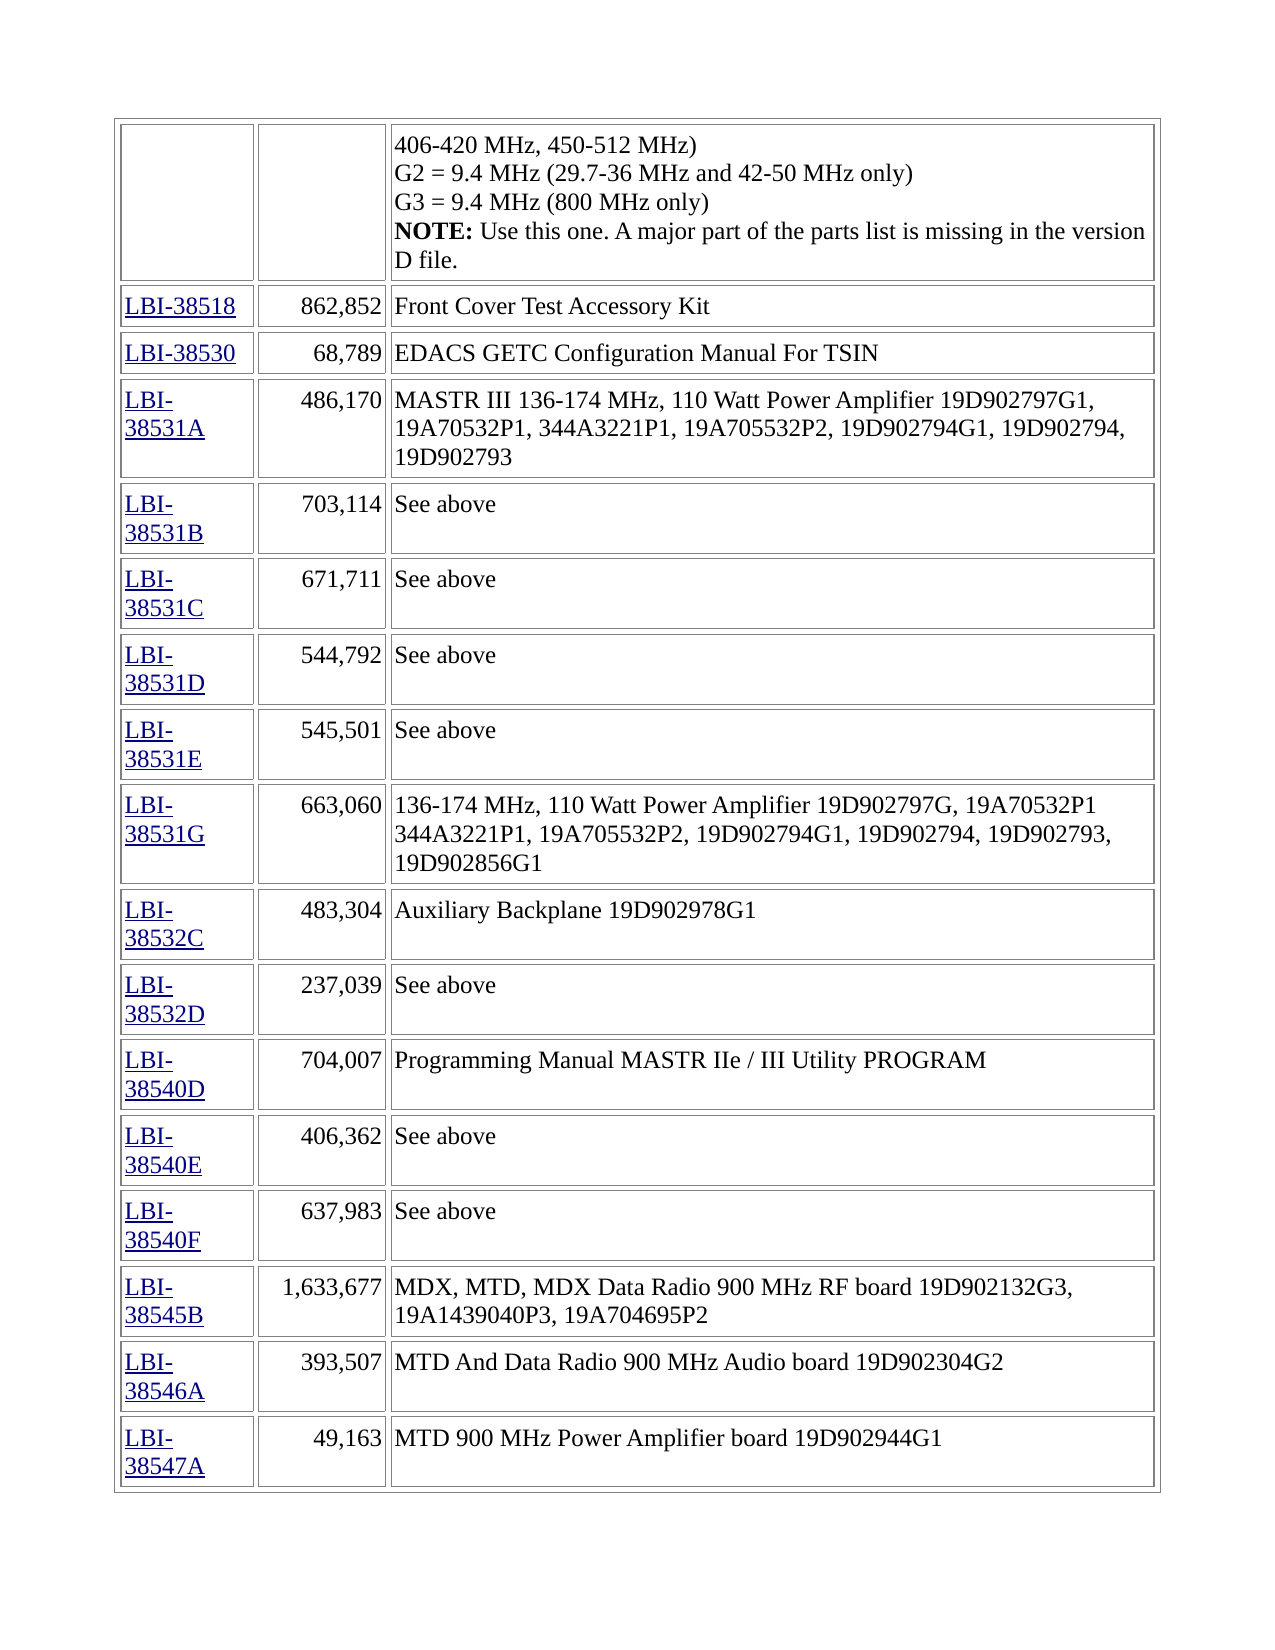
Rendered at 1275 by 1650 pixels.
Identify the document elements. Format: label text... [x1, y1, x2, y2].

table_cell 704,007 [255, 1034, 388, 1109]
table_cell 671,711 [255, 553, 388, 628]
table_cell LBI-38531D [118, 628, 255, 703]
table_cell LBI-38532C [118, 883, 255, 958]
table_cell 544,792 [255, 628, 388, 703]
table_cell LBI-38531G [118, 779, 255, 883]
table_cell LBI-38545B [118, 1260, 255, 1336]
table_cell EDACS GETC Configuration Manual For TSIN [388, 326, 1157, 373]
table_cell See above [388, 553, 1157, 628]
table_cell [118, 119, 255, 280]
table_cell LBI-38518 [118, 280, 255, 326]
table_cell LBI-38531C [118, 553, 255, 628]
table_cell 393,507 [255, 1336, 388, 1411]
table_cell See above [388, 628, 1157, 703]
table_cell MDX, MTD, MDX Data Radio 900 MHz RF board 19D902132G3, 19A1439040P3, 19A704695P2 [388, 1260, 1157, 1336]
table_cell 49,163 [255, 1411, 388, 1486]
table_cell 703,114 [255, 477, 388, 553]
table_cell LBI-38531A [118, 373, 255, 477]
table_cell 1,633,677 [255, 1260, 388, 1336]
table_cell LBI-38531B [118, 477, 255, 553]
table_cell 136-174 MHz, 110 Watt Power Amplifier 19D902797G, 19A70532P1 344A3221P1, 19A705532P2, 19D902794G1, 19D902794, 19D902793, 19D902856G1 [388, 779, 1157, 883]
table_cell See above [388, 1109, 1157, 1185]
table_cell MTD And Data Radio 900 MHz Audio board 19D902304G2 [388, 1336, 1157, 1411]
table_cell 545,501 [255, 704, 388, 779]
table_cell 406,362 [255, 1109, 388, 1185]
table_cell 637,983 [255, 1185, 388, 1260]
table_cell See above [388, 477, 1157, 553]
table_cell LBI-38531E [118, 704, 255, 779]
table_cell 483,304 [255, 883, 388, 958]
table_cell Auxiliary Backplane 19D902978G1 [388, 883, 1157, 958]
table_cell LBI-38546A [118, 1336, 255, 1411]
table_cell 486,170 [255, 373, 388, 477]
table_cell LBI-38540E [118, 1109, 255, 1185]
table_cell See above [388, 1185, 1157, 1260]
table_cell [255, 119, 388, 280]
table_cell LBI-38540D [118, 1034, 255, 1109]
table_cell LBI-38540F [118, 1185, 255, 1260]
table_cell MTD 900 MHz Power Amplifier board 19D902944G1 [388, 1411, 1157, 1486]
table_cell LBI-38547A [118, 1411, 255, 1486]
table_cell Programming Manual MASTR IIe / III Utility PROGRAM [388, 1034, 1157, 1109]
table_cell LBI-38530 [118, 326, 255, 373]
table_cell 237,039 [255, 959, 388, 1034]
table_cell See above [388, 959, 1157, 1034]
table_cell 862,852 [255, 280, 388, 326]
table_cell MASTR III 136-174 MHz, 110 Watt Power Amplifier 19D902797G1, 19A70532P1, 344A3221P1, 19A705532P2, 19D902794G1, 19D902794, 19D902793 [388, 373, 1157, 477]
table_cell LBI-38532D [118, 959, 255, 1034]
table_cell See above [388, 704, 1157, 779]
table_cell 406-420 MHz, 450-512 MHz) G2 = 9.4 MHz (29.7-36 MHz and 42-50 MHz only) G3 = 9.4 MHz (800 MHz only) NOTE: Use this one. A major part of the parts list is missing in the version D file. [388, 119, 1157, 280]
table_cell 663,060 [255, 779, 388, 883]
table_cell 68,789 [255, 326, 388, 373]
table_cell Front Cover Test Accessory Kit [388, 280, 1157, 326]
